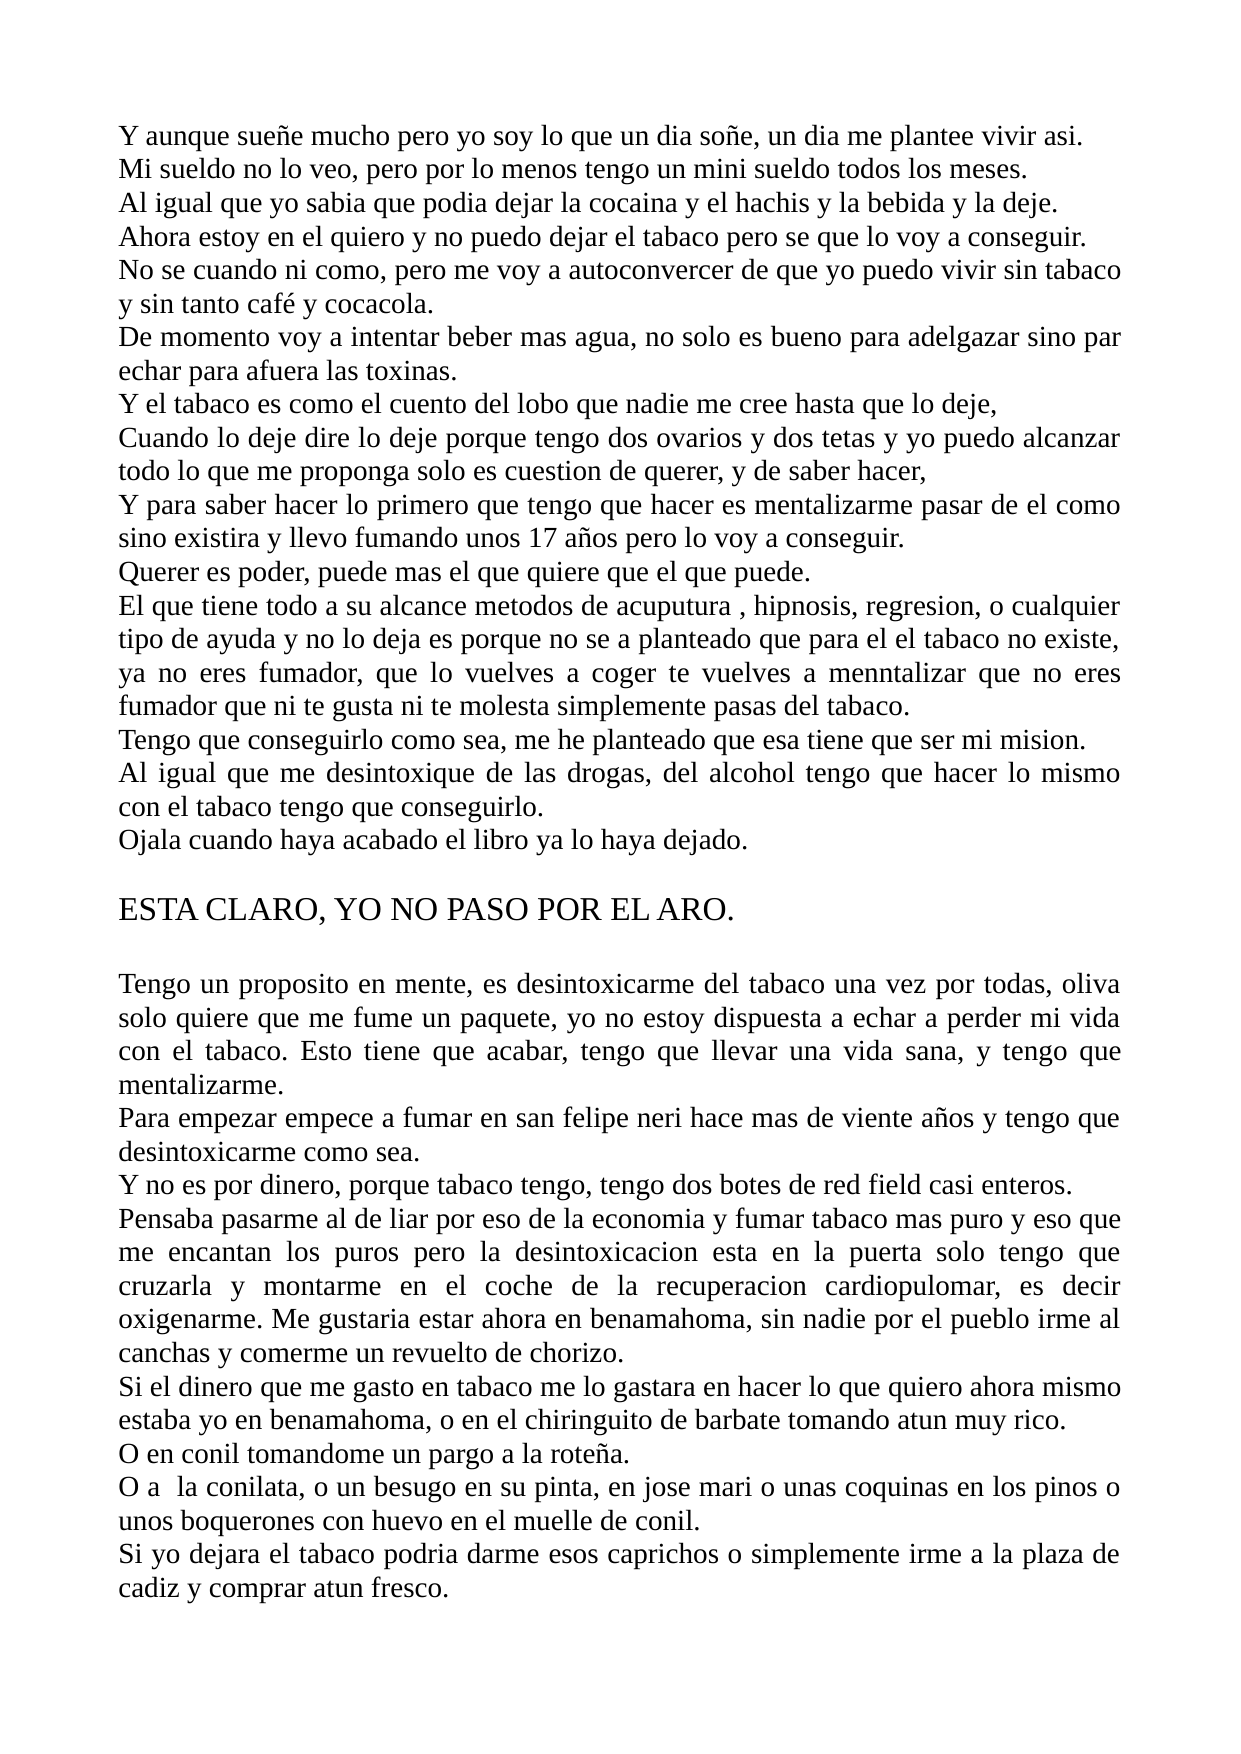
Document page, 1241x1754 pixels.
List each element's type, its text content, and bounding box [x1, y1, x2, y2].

text O a la conilata, o un besugo en su pinta, en jose mari o unas coquinas en los pinos o unos boquerones con huevo en el muelle de conil. [118, 1469, 1122, 1536]
text No se cuando ni como, pero me voy a autoconvercer de que yo puedo vivir sin tabaco y sin tanto café y cocacola. [118, 252, 1122, 319]
text Ahora estoy en el quiero y no puedo dejar el tabaco pero se que lo voy a conseguir. [118, 219, 1122, 252]
text Cuando lo deje dire lo deje porque tengo dos ovarios y dos tetas y yo puedo alcanzar todo lo que me proponga solo es cuestion de querer, y de saber hacer, [118, 420, 1122, 487]
text Y aunque sueñe mucho pero yo soy lo que un dia soñe, un dia me plantee vivir asi. [118, 118, 1122, 152]
text Si el dinero que me gasto en tabaco me lo gastara en hacer lo que quiero ahora mismo estaba yo en benamahoma, o en el chiringuito de barbate tomando atun muy rico. [118, 1369, 1122, 1436]
text De momento voy a intentar beber mas agua, no solo es bueno para adelgazar sino par echar para afuera las toxinas. [118, 319, 1122, 386]
text Tengo que conseguirlo como sea, me he planteado que esa tiene que ser mi mision. [118, 722, 1122, 755]
text O en conil tomandome un pargo a la roteña. [118, 1436, 1122, 1469]
text Si yo dejara el tabaco podria darme esos caprichos o simplemente irme a la plaza de cadiz y comprar atun fresco. [118, 1536, 1122, 1603]
text Para empezar empece a fumar en san felipe neri hace mas de viente años y tengo que desintoxicarme como sea. [118, 1100, 1122, 1167]
text Ojala cuando haya acabado el libro ya lo haya dejado. [118, 822, 1122, 856]
text Y no es por dinero, porque tabaco tengo, tengo dos botes de red field casi enteros. [118, 1167, 1122, 1201]
text ESTA CLARO, YO NO PASO POR EL ARO. [118, 889, 1122, 928]
text Querer es poder, puede mas el que quiere que el que puede. [118, 554, 1122, 588]
text Al igual que me desintoxique de las drogas, del alcohol tengo que hacer lo mismo con el tabaco tengo que conseguirlo. [118, 755, 1122, 822]
text Tengo un proposito en mente, es desintoxicarme del tabaco una vez por todas, oliva solo quiere que me fume un paquete, yo no estoy dispuesta a echar a perder mi vida con el tabaco. Esto tiene que acabar, tengo que llevar una vida sana, y tengo que mentalizarme. [118, 966, 1122, 1100]
text Al igual que yo sabia que podia dejar la cocaina y el hachis y la bebida y la deje. [118, 185, 1122, 219]
text Pensaba pasarme al de liar por eso de la economia y fumar tabaco mas puro y eso que me encantan los puros pero la desintoxicacion esta en la puerta solo tengo que cruzarla y montarme en el coche de la recuperacion cardiopulomar, es decir oxigenarme. Me gustaria estar ahora en benamahoma, sin nadie por el pueblo irme al canchas y comerme un revuelto de chorizo. [118, 1201, 1122, 1369]
text El que tiene todo a su alcance metodos de acuputura , hipnosis, regresion, o cualquier tipo de ayuda y no lo deja es porque no se a planteado que para el el tabaco no existe, ya no eres fumador, que lo vuelves a coger te vuelves a menntalizar que no eres fumador que ni te gusta ni te molesta simplemente pasas del tabaco. [118, 588, 1122, 722]
text Y el tabaco es como el cuento del lobo que nadie me cree hasta que lo deje, [118, 386, 1122, 420]
text Mi sueldo no lo veo, pero por lo menos tengo un mini sueldo todos los meses. [118, 152, 1122, 185]
text Y para saber hacer lo primero que tengo que hacer es mentalizarme pasar de el como sino existira y llevo fumando unos 17 años pero lo voy a conseguir. [118, 487, 1122, 554]
